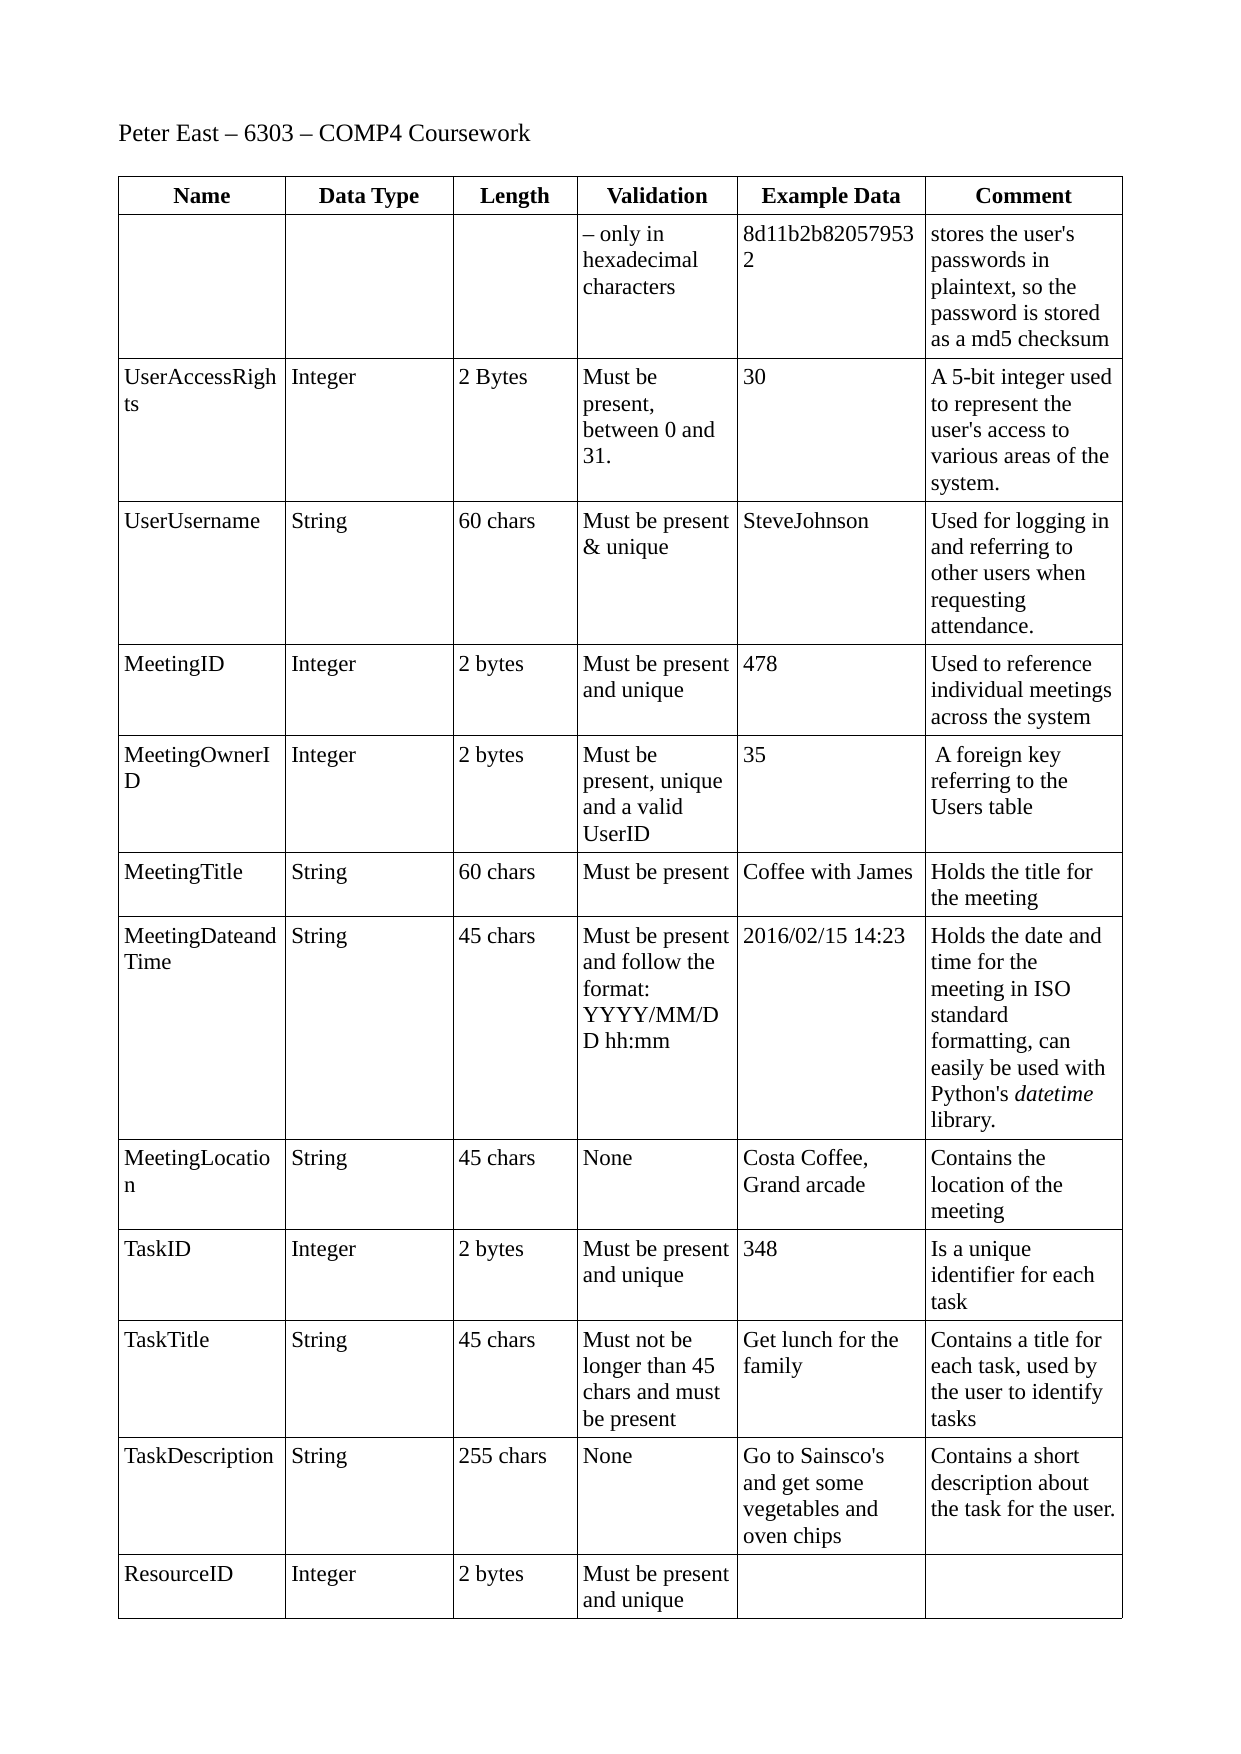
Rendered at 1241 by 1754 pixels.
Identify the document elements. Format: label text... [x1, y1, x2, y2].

table_cell 348 [738, 1230, 925, 1320]
table_cell UserUsername [119, 502, 285, 644]
table_cell – only in hexadecimal characters [578, 215, 737, 358]
table_cell Integer [286, 1555, 453, 1618]
table_cell 2 Bytes [454, 359, 577, 501]
table_header Name [119, 177, 285, 214]
table_cell Integer [286, 645, 453, 735]
table_cell Holds the date and time for the meeting in ISO standard formatting, can easily be used with Python's datetime library. [926, 917, 1122, 1138]
table_cell Must be present [578, 853, 737, 916]
table_header Data Type [286, 177, 453, 214]
table_cell String [286, 853, 453, 916]
table_cell 45 chars [454, 1140, 577, 1229]
table_cell UserAccessRights [119, 359, 285, 501]
table_header Validation [578, 177, 737, 214]
table_cell Coffee with James [738, 853, 925, 916]
table_cell A 5-bit integer used to represent the user's access to various areas of the system. [926, 359, 1122, 501]
table_cell TaskDescription [119, 1438, 285, 1554]
table_cell Contains a title for each task, used by the user to identify tasks [926, 1321, 1122, 1437]
table_cell ResourceID [119, 1555, 285, 1618]
table_header Comment [926, 177, 1122, 214]
table_cell 2 bytes [454, 1555, 577, 1618]
table_cell None [578, 1140, 737, 1229]
table_cell Get lunch for the family [738, 1321, 925, 1437]
table_cell Must be present & unique [578, 502, 737, 644]
table_cell [926, 1555, 1122, 1618]
table_cell 45 chars [454, 1321, 577, 1437]
table_cell Must not be longer than 45 chars and must be present [578, 1321, 737, 1437]
table_cell String [286, 917, 453, 1138]
table_cell 8d11b2b820579532 [738, 215, 925, 358]
table_header Length [454, 177, 577, 214]
table_cell Used for logging in and referring to other users when requesting attendance. [926, 502, 1122, 644]
table_cell [454, 215, 577, 358]
table_cell 35 [738, 736, 925, 852]
table_cell 2 bytes [454, 645, 577, 735]
table_cell Must be present and unique [578, 1230, 737, 1320]
table_cell 60 chars [454, 853, 577, 916]
table_cell String [286, 1438, 453, 1554]
table_cell Contains a short description about the task for the user. [926, 1438, 1122, 1554]
table_cell Is a unique identifier for each task [926, 1230, 1122, 1320]
table_cell MeetingDateandTime [119, 917, 285, 1138]
table_cell Integer [286, 1230, 453, 1320]
table_cell stores the user's passwords in plaintext, so the password is stored as a md5 checksum [926, 215, 1122, 358]
table_header Example Data [738, 177, 925, 214]
table_cell None [578, 1438, 737, 1554]
table_cell Must be present and unique [578, 1555, 737, 1618]
table_cell MeetingID [119, 645, 285, 735]
table_cell String [286, 1140, 453, 1229]
table_cell String [286, 1321, 453, 1437]
table_cell Integer [286, 359, 453, 501]
table_cell String [286, 502, 453, 644]
table_cell Costa Coffee, Grand arcade [738, 1140, 925, 1229]
table_cell Must be present and unique [578, 645, 737, 735]
table_cell Must be present, between 0 and 31. [578, 359, 737, 501]
table_cell MeetingLocation [119, 1140, 285, 1229]
table_cell TaskTitle [119, 1321, 285, 1437]
table_cell TaskID [119, 1230, 285, 1320]
table_cell [286, 215, 453, 358]
table_cell A foreign key referring to the Users table [926, 736, 1122, 852]
table_cell 2 bytes [454, 736, 577, 852]
table_cell Contains the location of the meeting [926, 1140, 1122, 1229]
table_cell MeetingTitle [119, 853, 285, 916]
table_cell 2 bytes [454, 1230, 577, 1320]
table_cell 30 [738, 359, 925, 501]
table_cell Integer [286, 736, 453, 852]
table_cell 60 chars [454, 502, 577, 644]
table_cell 255 chars [454, 1438, 577, 1554]
table_cell MeetingOwnerID [119, 736, 285, 852]
table_cell [119, 215, 285, 358]
table_cell Used to reference individual meetings across the system [926, 645, 1122, 735]
table_cell SteveJohnson [738, 502, 925, 644]
table_cell 45 chars [454, 917, 577, 1138]
table_cell Must be present, unique and a valid UserID [578, 736, 737, 852]
table_cell [738, 1555, 925, 1618]
table_cell 478 [738, 645, 925, 735]
table_cell Go to Sainsco's and get some vegetables and oven chips [738, 1438, 925, 1554]
table_cell 2016/02/15 14:23 [738, 917, 925, 1138]
table_cell Must be present and follow the format: YYYY/MM/DD hh:mm [578, 917, 737, 1138]
table_cell Holds the title for the meeting [926, 853, 1122, 916]
